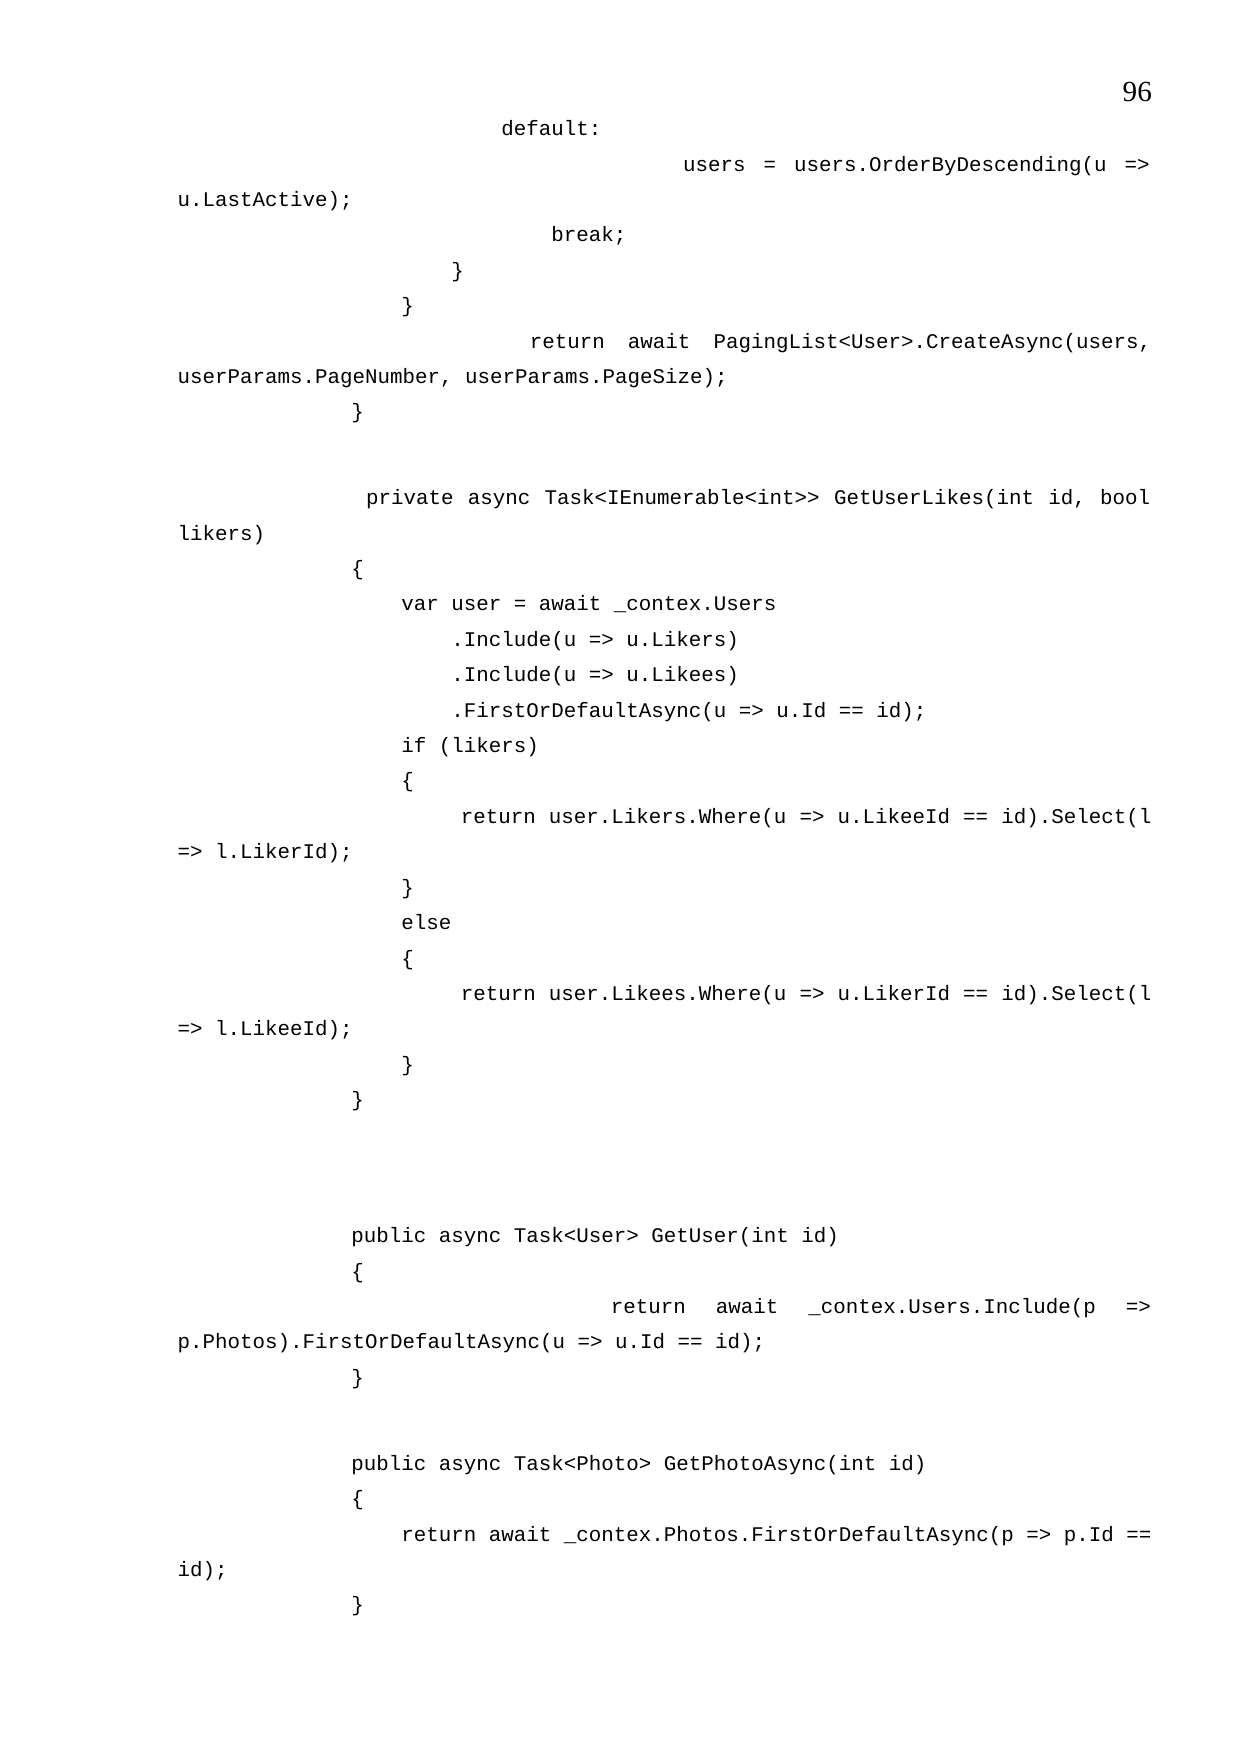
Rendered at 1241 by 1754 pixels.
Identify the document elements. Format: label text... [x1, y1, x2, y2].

text { [177, 1261, 1152, 1284]
text return user.Likers.Where(u => u.LikeeId == id).Select(l => l.LikerId); [177, 806, 1152, 865]
text public async Task<Photo> GetPhotoAsync(int id) [177, 1453, 1152, 1476]
text } [177, 295, 1152, 319]
text { [177, 771, 1152, 794]
text return await _contex.Photos.FirstOrDefaultAsync(p => p.Id == id); [177, 1523, 1152, 1583]
text } [177, 1594, 1152, 1618]
text return user.Likees.Where(u => u.LikerId == id).Select(l => l.LikeeId); [177, 983, 1152, 1042]
text .FirstOrDefaultAsync(u => u.Id == id); [177, 700, 1152, 723]
text .Include(u => u.Likees) [177, 664, 1152, 688]
text if (likers) [177, 735, 1152, 759]
text private async Task<IEnumerable<int>> GetUserLikes(int id, bool likers) [177, 487, 1152, 546]
text { [177, 1488, 1152, 1512]
text .Include(u => u.Likers) [177, 629, 1152, 652]
text var user = await _contex.Users [177, 593, 1152, 617]
text users = users.OrderByDescending(u => u.LastActive); [177, 153, 1152, 213]
text } [177, 877, 1152, 900]
text public async Task<User> GetUser(int id) [177, 1225, 1152, 1249]
text return await PagingList<User>.CreateAsync(users, userParams.PageNumber, userParams.PageSize); [177, 331, 1152, 390]
text } [177, 401, 1152, 425]
text { [177, 948, 1152, 971]
text { [177, 558, 1152, 582]
text break; [177, 224, 1152, 248]
text default: [177, 118, 1152, 142]
text } [177, 1054, 1152, 1077]
text } [177, 1367, 1152, 1391]
text } [177, 260, 1152, 283]
text return await _contex.Users.Include(p => p.Photos).FirstOrDefaultAsync(u => u.Id == id); [177, 1296, 1152, 1355]
text else [177, 912, 1152, 936]
text } [177, 1089, 1152, 1113]
